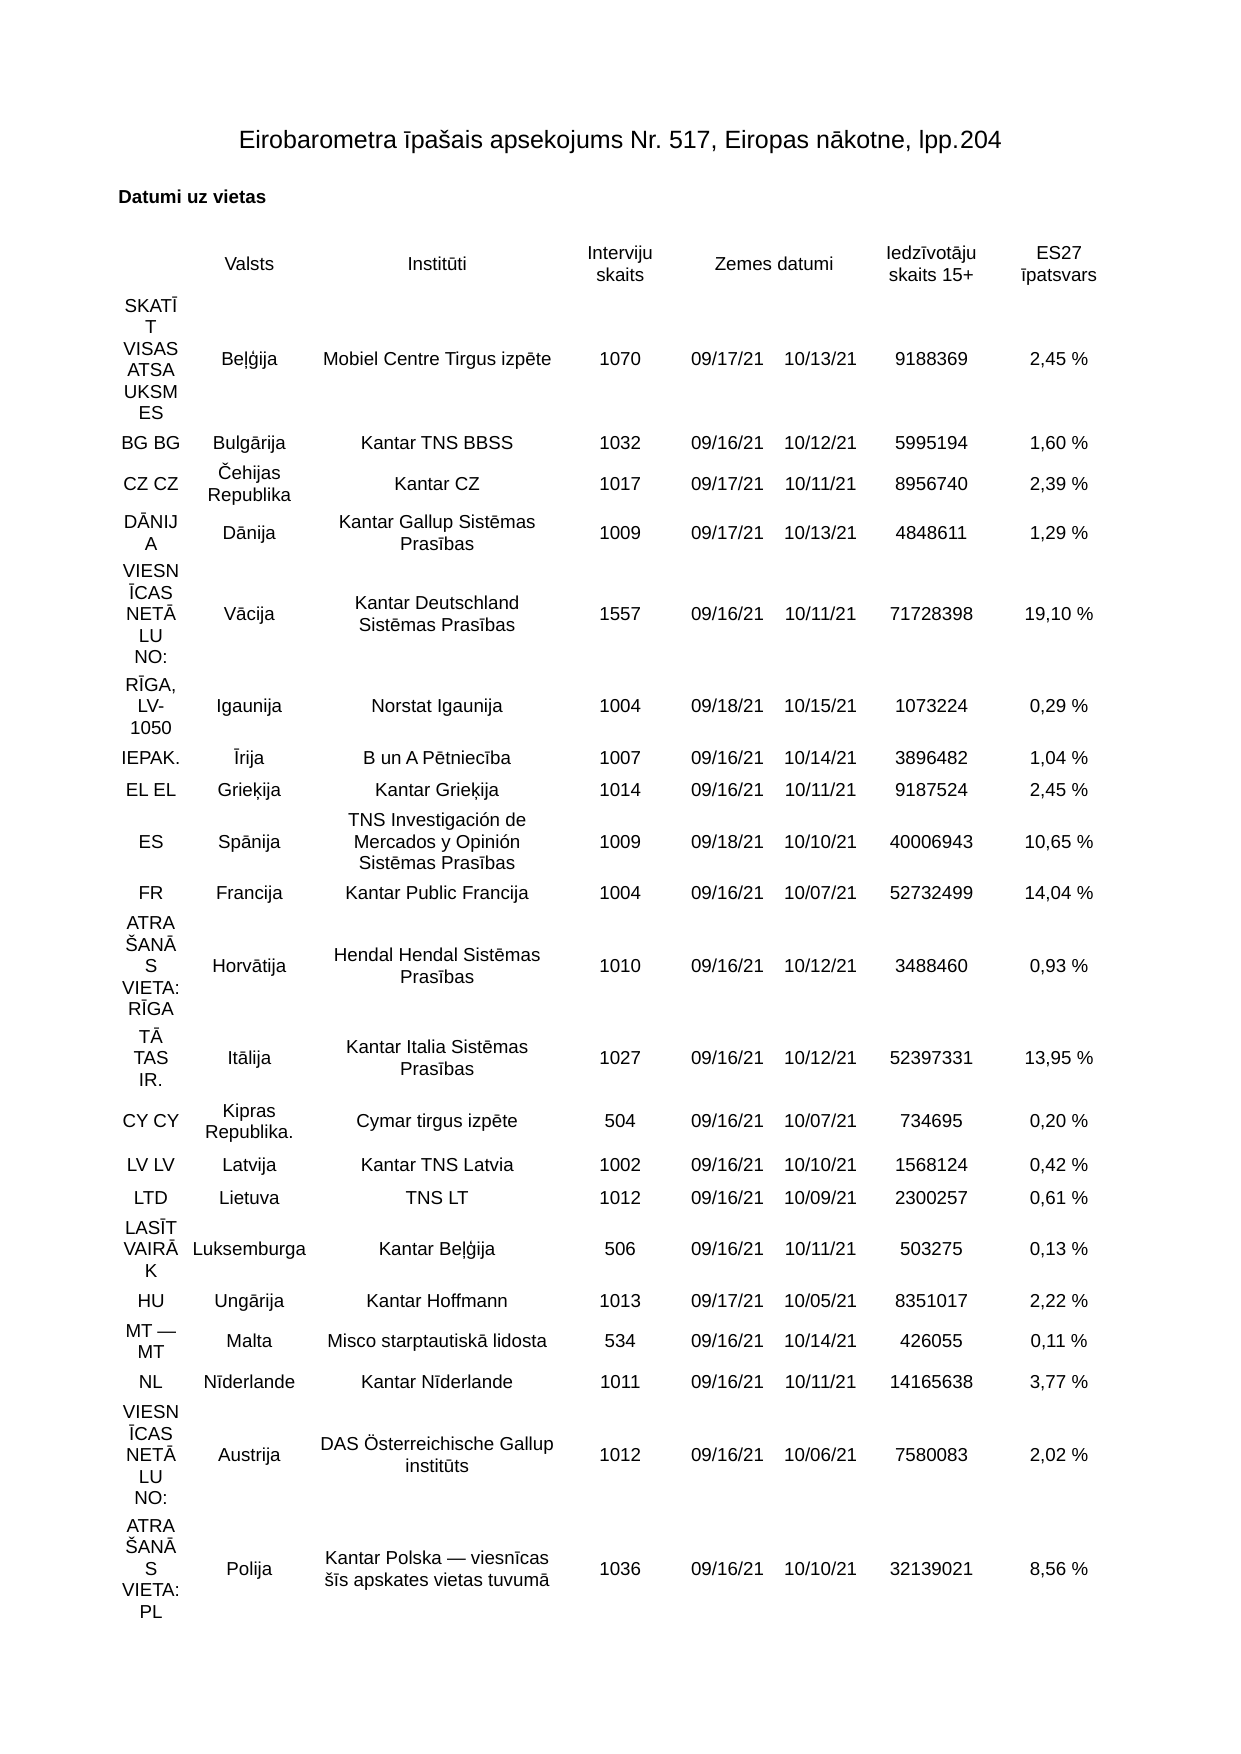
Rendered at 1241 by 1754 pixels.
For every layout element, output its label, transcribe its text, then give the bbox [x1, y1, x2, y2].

table_cell 07/10/21 [774, 876, 867, 909]
table_cell Dānija [183, 508, 315, 557]
table_header Interviju skaits [559, 236, 681, 291]
table_cell 16/09/21 [681, 1023, 774, 1093]
table_header Valsts [183, 236, 315, 291]
table_cell 0,13 % [996, 1214, 1122, 1284]
table_cell 1012 [559, 1181, 681, 1214]
table_cell DĀNIJA [118, 508, 183, 557]
table_cell 07/10/21 [774, 1093, 867, 1149]
table_cell B un A Pētniecība [315, 741, 559, 773]
table_cell 1017 [559, 459, 681, 508]
table_cell Kantar Nīderlande [315, 1366, 559, 1398]
table_cell Polija [183, 1512, 315, 1625]
table_cell 18/09/21 [681, 671, 774, 741]
table_cell 1070 [559, 291, 681, 427]
table_cell 11/10/21 [774, 557, 867, 671]
table_cell 0,42 % [996, 1149, 1122, 1181]
table_cell 2,39 % [996, 459, 1122, 508]
table_cell SKATĪT VISAS ATSAUKSMES [118, 291, 183, 427]
table_cell 734695 [867, 1093, 996, 1149]
table_cell 1009 [559, 508, 681, 557]
table_cell MT — MT [118, 1317, 183, 1366]
table_cell 2,22 % [996, 1284, 1122, 1317]
table_cell 40006943 [867, 806, 996, 876]
table_cell 1004 [559, 876, 681, 909]
table_cell Ungārija [183, 1284, 315, 1317]
table_cell 05/10/21 [774, 1284, 867, 1317]
table_cell 504 [559, 1093, 681, 1149]
table_header Zemes datumi [681, 236, 867, 291]
table_cell 7580083 [867, 1398, 996, 1512]
table_cell Horvātija [183, 909, 315, 1022]
table_cell 534 [559, 1317, 681, 1366]
table_cell 0,29 % [996, 671, 1122, 741]
table_header Iedzīvotāju skaits 15+ [867, 236, 996, 291]
table_cell Kantar TNS Latvia [315, 1149, 559, 1181]
table_cell IEPAK. [118, 741, 183, 773]
table_cell Kantar Gallup Sistēmas Prasības [315, 508, 559, 557]
table_cell FR [118, 876, 183, 909]
table_cell 1032 [559, 427, 681, 459]
table_cell Malta [183, 1317, 315, 1366]
table_cell 15/10/21 [774, 671, 867, 741]
table_cell LTD [118, 1181, 183, 1214]
table_cell NL [118, 1366, 183, 1398]
table_cell TĀ TAS IR. [118, 1023, 183, 1093]
table_cell Hendal Hendal Sistēmas Prasības [315, 909, 559, 1022]
table_cell LASĪT VAIRĀK [118, 1214, 183, 1284]
table_cell 1,04 % [996, 741, 1122, 773]
table_cell 32139021 [867, 1512, 996, 1625]
table_cell 11/10/21 [774, 1366, 867, 1398]
table_cell BG BG [118, 427, 183, 459]
table_cell 13,95 % [996, 1023, 1122, 1093]
table_cell 16/09/21 [681, 1181, 774, 1214]
table_cell 0,61 % [996, 1181, 1122, 1214]
table_cell Spānija [183, 806, 315, 876]
table_cell 16/09/21 [681, 774, 774, 806]
table_cell HU [118, 1284, 183, 1317]
table_cell Nīderlande [183, 1366, 315, 1398]
table_cell 1004 [559, 671, 681, 741]
table_cell Kantar Beļģija [315, 1214, 559, 1284]
table_cell Kantar Grieķija [315, 774, 559, 806]
table_cell TNS LT [315, 1181, 559, 1214]
table_cell 1002 [559, 1149, 681, 1181]
table_cell 52732499 [867, 876, 996, 909]
table_cell 52397331 [867, 1023, 996, 1093]
table_cell 1009 [559, 806, 681, 876]
table_cell 10/10/21 [774, 1512, 867, 1625]
table_cell 1014 [559, 774, 681, 806]
table_cell 2,45 % [996, 774, 1122, 806]
table_cell 17/09/21 [681, 459, 774, 508]
table_cell 16/09/21 [681, 1317, 774, 1366]
table_cell Kipras Republika. [183, 1093, 315, 1149]
table_cell 16/09/21 [681, 557, 774, 671]
table_cell 17/09/21 [681, 1284, 774, 1317]
table_cell 8956740 [867, 459, 996, 508]
table_cell Īrija [183, 741, 315, 773]
table_cell EL EL [118, 774, 183, 806]
table_cell 2,02 % [996, 1398, 1122, 1512]
table_cell 10/10/21 [774, 1149, 867, 1181]
table_cell 13/10/21 [774, 291, 867, 427]
table_cell 1568124 [867, 1149, 996, 1181]
table_cell 11/10/21 [774, 774, 867, 806]
table_cell Cymar tirgus izpēte [315, 1093, 559, 1149]
table_cell 10/10/21 [774, 806, 867, 876]
table_cell 8,56 % [996, 1512, 1122, 1625]
table_cell 14,04 % [996, 876, 1122, 909]
table_cell 1012 [559, 1398, 681, 1512]
table_cell 12/10/21 [774, 1023, 867, 1093]
table_cell 0,93 % [996, 909, 1122, 1022]
table_cell 4848611 [867, 508, 996, 557]
table_cell VIESNĪCAS NETĀLU NO: [118, 557, 183, 671]
table_cell 18/09/21 [681, 806, 774, 876]
table_cell Francija [183, 876, 315, 909]
table_cell ATRAŠANĀS VIETA: RĪGA [118, 909, 183, 1022]
table_cell 11/10/21 [774, 459, 867, 508]
table_cell 09/10/21 [774, 1181, 867, 1214]
table_header Institūti [315, 236, 559, 291]
table_cell 14/10/21 [774, 1317, 867, 1366]
table_cell Kantar Italia Sistēmas Prasības [315, 1023, 559, 1093]
table_cell 1027 [559, 1023, 681, 1093]
table_cell 12/10/21 [774, 909, 867, 1022]
table_cell 1013 [559, 1284, 681, 1317]
table_cell 1,29 % [996, 508, 1122, 557]
table_cell CY CY [118, 1093, 183, 1149]
table_cell 14165638 [867, 1366, 996, 1398]
table_cell 2,45 % [996, 291, 1122, 427]
table_cell 1010 [559, 909, 681, 1022]
table_cell 2300257 [867, 1181, 996, 1214]
table_cell 1073224 [867, 671, 996, 741]
table_cell Lietuva [183, 1181, 315, 1214]
table_cell Vācija [183, 557, 315, 671]
table_cell Misco starptautiskā lidosta [315, 1317, 559, 1366]
table_header [118, 236, 183, 291]
table_cell 16/09/21 [681, 1398, 774, 1512]
table_cell ES [118, 806, 183, 876]
table_cell 12/10/21 [774, 427, 867, 459]
table_cell 16/09/21 [681, 1149, 774, 1181]
table_cell 0,11 % [996, 1317, 1122, 1366]
table_cell 9187524 [867, 774, 996, 806]
table_cell LV LV [118, 1149, 183, 1181]
table_cell ATRAŠANĀS VIETA: PL [118, 1512, 183, 1625]
table_cell 16/09/21 [681, 1512, 774, 1625]
table_cell 10,65 % [996, 806, 1122, 876]
table_cell 16/09/21 [681, 741, 774, 773]
table_cell Kantar CZ [315, 459, 559, 508]
table_cell 16/09/21 [681, 1093, 774, 1149]
table_cell Luksemburga [183, 1214, 315, 1284]
table_cell Čehijas Republika [183, 459, 315, 508]
table_cell Beļģija [183, 291, 315, 427]
table_cell 1007 [559, 741, 681, 773]
table_cell 426055 [867, 1317, 996, 1366]
table_cell 19,10 % [996, 557, 1122, 671]
table_cell RĪGA, LV-1050 [118, 671, 183, 741]
table_cell 5995194 [867, 427, 996, 459]
table_cell Itālija [183, 1023, 315, 1093]
table_cell Kantar TNS BBSS [315, 427, 559, 459]
table_cell 11/10/21 [774, 1214, 867, 1284]
table_cell Latvija [183, 1149, 315, 1181]
table_cell Kantar Public Francija [315, 876, 559, 909]
table_cell 3896482 [867, 741, 996, 773]
table_cell Norstat Igaunija [315, 671, 559, 741]
table_cell TNS Investigación de Mercados y Opinión Sistēmas Prasības [315, 806, 559, 876]
table_cell 1011 [559, 1366, 681, 1398]
table_header ES27 īpatsvars [996, 236, 1122, 291]
text Datumi uz vietas [118, 186, 1122, 208]
table_cell 16/09/21 [681, 909, 774, 1022]
table_cell 71728398 [867, 557, 996, 671]
table_cell 8351017 [867, 1284, 996, 1317]
table_cell 1036 [559, 1512, 681, 1625]
table_cell Bulgārija [183, 427, 315, 459]
table_cell 17/09/21 [681, 508, 774, 557]
table_cell CZ CZ [118, 459, 183, 508]
table_cell 13/10/21 [774, 508, 867, 557]
table_cell 0,20 % [996, 1093, 1122, 1149]
table_cell 16/09/21 [681, 427, 774, 459]
table_cell Kantar Deutschland Sistēmas Prasības [315, 557, 559, 671]
table_cell Austrija [183, 1398, 315, 1512]
table_cell 17/09/21 [681, 291, 774, 427]
table_cell 06/10/21 [774, 1398, 867, 1512]
table_cell 16/09/21 [681, 1214, 774, 1284]
table_cell Kantar Polska — viesnīcas šīs apskates vietas tuvumā [315, 1512, 559, 1625]
table_cell VIESNĪCAS NETĀLU NO: [118, 1398, 183, 1512]
table_cell Grieķija [183, 774, 315, 806]
table_cell 1,60 % [996, 427, 1122, 459]
table_cell 1557 [559, 557, 681, 671]
table_cell 503275 [867, 1214, 996, 1284]
table_cell 14/10/21 [774, 741, 867, 773]
table_cell DAS Österreichische Gallup institūts [315, 1398, 559, 1512]
table_cell 3488460 [867, 909, 996, 1022]
table_cell 3,77 % [996, 1366, 1122, 1398]
table_cell 506 [559, 1214, 681, 1284]
table_cell 16/09/21 [681, 1366, 774, 1398]
table_cell Kantar Hoffmann [315, 1284, 559, 1317]
table_cell Mobiel Centre Tirgus izpēte [315, 291, 559, 427]
table_cell 9188369 [867, 291, 996, 427]
table_cell 16/09/21 [681, 876, 774, 909]
table_cell Igaunija [183, 671, 315, 741]
